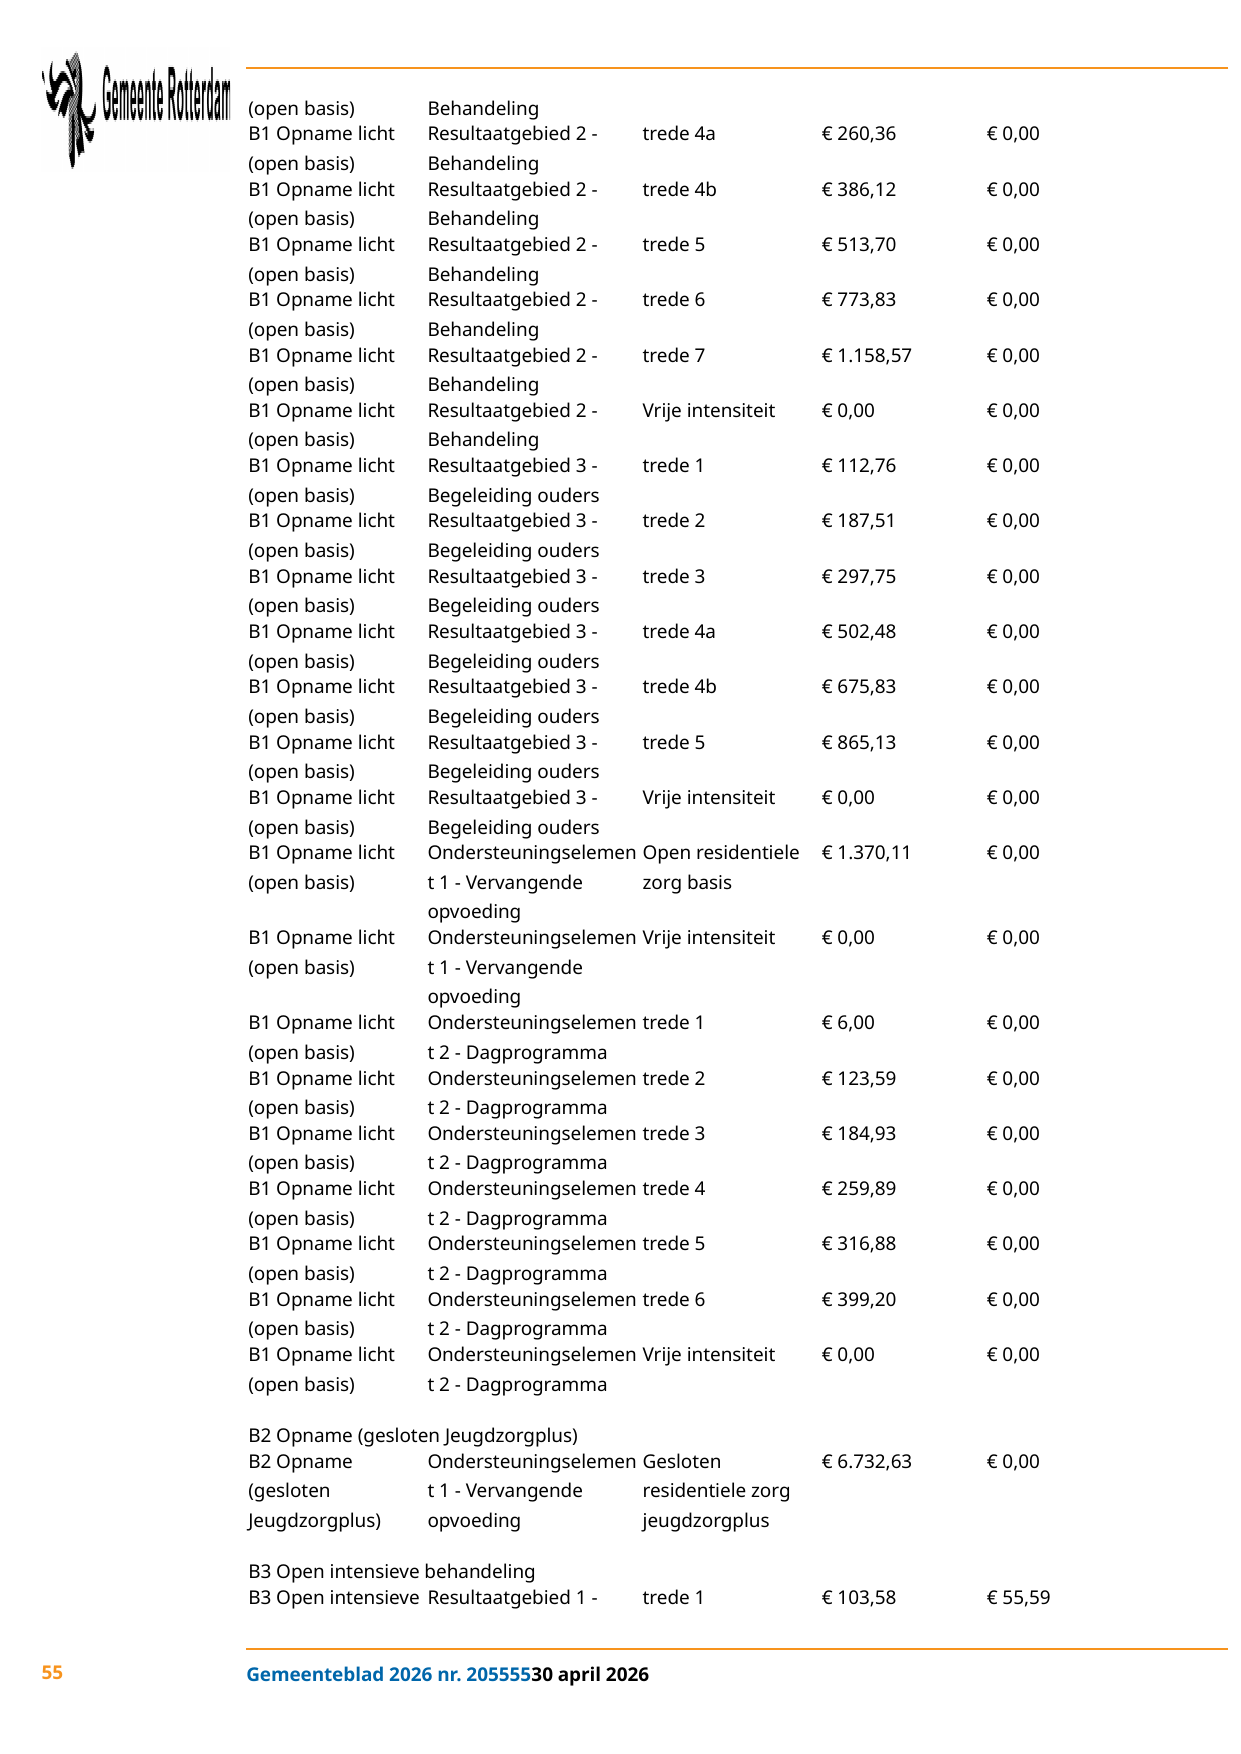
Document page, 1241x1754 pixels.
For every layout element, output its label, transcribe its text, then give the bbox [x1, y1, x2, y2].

table_cell Ondersteuningselement 2 - Dagprogramma [427, 1009, 642, 1065]
table_cell trede 4b [643, 674, 822, 729]
table_cell € 0,00 [987, 176, 1152, 231]
table_cell Ondersteuningselement 2 - Dagprogramma [427, 1120, 642, 1175]
table_cell € 0,00 [987, 342, 1152, 397]
table_cell € 0,00 [987, 453, 1152, 508]
table_cell trede 4 [643, 1175, 822, 1231]
table_cell B1 Opname licht (open basis) [248, 1065, 427, 1120]
table_cell € 260,36 [822, 121, 987, 176]
table_cell B1 Opname licht (open basis) [248, 1231, 427, 1286]
table_cell [987, 1533, 1152, 1559]
table_cell € 0,00 [987, 231, 1152, 286]
table_cell € 0,00 [987, 1286, 1152, 1341]
table_cell B2 Opname (gesloten Jeugdzorgplus) [248, 1422, 822, 1448]
table_cell Ondersteuningselement 2 - Dagprogramma [427, 1231, 642, 1286]
table_cell [822, 1397, 987, 1422]
table_cell B1 Opname licht (open basis) [248, 784, 427, 839]
table_cell € 6.732,63 [822, 1448, 987, 1533]
table_cell € 0,00 [987, 1175, 1152, 1231]
table_cell € 6,00 [822, 1009, 987, 1065]
table_cell Resultaatgebied 2 - Behandeling [427, 342, 642, 397]
table_cell B1 Opname licht (open basis) [248, 563, 427, 618]
table_cell € 0,00 [822, 784, 987, 839]
table_cell B1 Opname licht (open basis) [248, 342, 427, 397]
table_cell [822, 1533, 987, 1559]
table_cell Vrije intensiteit [643, 925, 822, 1009]
table_cell B1 Opname licht (open basis) [248, 674, 427, 729]
table_cell Resultaatgebied 2 - Behandeling [427, 121, 642, 176]
table_cell trede 4a [643, 121, 822, 176]
table_cell Resultaatgebied 2 - Behandeling [427, 397, 642, 452]
table_cell trede 4a [643, 618, 822, 674]
table_cell [822, 95, 987, 121]
table_cell € 386,12 [822, 176, 987, 231]
table_cell € 865,13 [822, 729, 987, 784]
table_cell € 0,00 [987, 1009, 1152, 1065]
table_cell Ondersteuningselement 1 - Vervangende opvoeding [427, 925, 642, 1009]
table_cell € 316,88 [822, 1231, 987, 1286]
table_cell € 0,00 [987, 286, 1152, 342]
table_cell € 0,00 [987, 1120, 1152, 1175]
table_cell Ondersteuningselement 2 - Dagprogramma [427, 1175, 642, 1231]
table_cell Ondersteuningselement 2 - Dagprogramma [427, 1286, 642, 1341]
table_cell trede 5 [643, 729, 822, 784]
table_cell € 0,00 [987, 397, 1152, 452]
table_cell [248, 1533, 822, 1559]
table_cell € 55,59 [987, 1584, 1152, 1610]
table_cell B1 Opname licht (open basis) [248, 925, 427, 1009]
table_cell € 502,48 [822, 618, 987, 674]
table_cell Resultaatgebied 3 - Begeleiding ouders [427, 453, 642, 508]
table_cell B2 Opname (gesloten Jeugdzorgplus) [248, 1448, 427, 1533]
table_cell € 0,00 [822, 397, 987, 452]
table_cell € 0,00 [987, 1448, 1152, 1533]
table_cell € 103,58 [822, 1584, 987, 1610]
table_cell € 0,00 [822, 1341, 987, 1397]
table_cell € 1.158,57 [822, 342, 987, 397]
table_cell Ondersteuningselement 2 - Dagprogramma [427, 1065, 642, 1120]
table_cell trede 1 [643, 453, 822, 508]
table_cell € 184,93 [822, 1120, 987, 1175]
table_cell B1 Opname licht (open basis) [248, 729, 427, 784]
table_cell trede 3 [643, 563, 822, 618]
table_cell € 0,00 [987, 925, 1152, 1009]
table_cell trede 1 [643, 1009, 822, 1065]
table_cell trede 3 [643, 1120, 822, 1175]
table_cell trede 1 [643, 1584, 822, 1610]
table_cell € 112,76 [822, 453, 987, 508]
table_cell € 0,00 [987, 618, 1152, 674]
table_cell B1 Opname licht (open basis) [248, 231, 427, 286]
table_cell [987, 1422, 1152, 1448]
table_cell [987, 95, 1152, 121]
table_cell (open basis) [248, 95, 427, 121]
table_cell Resultaatgebied 2 - Behandeling [427, 231, 642, 286]
table_cell B1 Opname licht (open basis) [248, 397, 427, 452]
table_cell B1 Opname licht (open basis) [248, 121, 427, 176]
table_cell B3 Open intensieve behandeling [248, 1559, 822, 1584]
table_cell € 0,00 [987, 674, 1152, 729]
table_cell Resultaatgebied 3 - Begeleiding ouders [427, 563, 642, 618]
table_cell € 0,00 [987, 508, 1152, 563]
table_cell Gesloten residentiele zorg jeugdzorgplus [643, 1448, 822, 1533]
table_cell € 1.370,11 [822, 840, 987, 924]
table_cell Resultaatgebied 3 - Begeleiding ouders [427, 784, 642, 839]
table_cell € 187,51 [822, 508, 987, 563]
table_cell Vrije intensiteit [643, 397, 822, 452]
table_cell Vrije intensiteit [643, 784, 822, 839]
table_cell Resultaatgebied 3 - Begeleiding ouders [427, 508, 642, 563]
table_cell Resultaatgebied 2 - Behandeling [427, 176, 642, 231]
table_cell [987, 1397, 1152, 1422]
table_cell Ondersteuningselement 1 - Vervangende opvoeding [427, 1448, 642, 1533]
table_cell B1 Opname licht (open basis) [248, 1175, 427, 1231]
table_cell [248, 1397, 822, 1422]
table_cell Vrije intensiteit [643, 1341, 822, 1397]
table_cell € 675,83 [822, 674, 987, 729]
table_cell B1 Opname licht (open basis) [248, 176, 427, 231]
table_cell Resultaatgebied 2 - Behandeling [427, 286, 642, 342]
table_cell B1 Opname licht (open basis) [248, 1341, 427, 1397]
table_cell Resultaatgebied 3 - Begeleiding ouders [427, 674, 642, 729]
table_cell Resultaatgebied 3 - Begeleiding ouders [427, 729, 642, 784]
table_cell trede 7 [643, 342, 822, 397]
table_cell B1 Opname licht (open basis) [248, 1286, 427, 1341]
table_cell € 399,20 [822, 1286, 987, 1341]
table_cell Open residentiele zorg basis [643, 840, 822, 924]
table_cell € 773,83 [822, 286, 987, 342]
table_cell trede 2 [643, 508, 822, 563]
table_cell € 0,00 [987, 1341, 1152, 1397]
table_cell € 0,00 [987, 784, 1152, 839]
table_cell [822, 1422, 987, 1448]
table_cell B3 Open intensieve [248, 1584, 427, 1610]
table_cell € 297,75 [822, 563, 987, 618]
table_cell Ondersteuningselement 1 - Vervangende opvoeding [427, 840, 642, 924]
table_cell Resultaatgebied 3 - Begeleiding ouders [427, 618, 642, 674]
table_cell [643, 95, 822, 121]
picture [41, 47, 231, 172]
table_cell trede 6 [643, 286, 822, 342]
table_cell € 0,00 [822, 925, 987, 1009]
table_cell trede 2 [643, 1065, 822, 1120]
table_cell € 0,00 [987, 729, 1152, 784]
table_cell trede 4b [643, 176, 822, 231]
table_cell € 259,89 [822, 1175, 987, 1231]
table_cell € 0,00 [987, 121, 1152, 176]
table_cell B1 Opname licht (open basis) [248, 618, 427, 674]
table_cell € 513,70 [822, 231, 987, 286]
table_cell € 123,59 [822, 1065, 987, 1120]
table_cell € 0,00 [987, 1065, 1152, 1120]
table_cell B1 Opname licht (open basis) [248, 1120, 427, 1175]
table_cell Ondersteuningselement 2 - Dagprogramma [427, 1341, 642, 1397]
table_cell - Behandeling [427, 95, 642, 121]
table_cell trede 5 [643, 1231, 822, 1286]
table_cell € 0,00 [987, 1231, 1152, 1286]
table_cell trede 5 [643, 231, 822, 286]
table_cell B1 Opname licht (open basis) [248, 453, 427, 508]
table_cell [987, 1559, 1152, 1584]
table_cell trede 6 [643, 1286, 822, 1341]
table_cell [822, 1559, 987, 1584]
table_cell € 0,00 [987, 840, 1152, 924]
table_cell Resultaatgebied 1 [427, 1584, 642, 1610]
table_cell B1 Opname licht (open basis) [248, 286, 427, 342]
table_cell B1 Opname licht (open basis) [248, 508, 427, 563]
table_cell B1 Opname licht (open basis) [248, 1009, 427, 1065]
table_cell € 0,00 [987, 563, 1152, 618]
table_cell B1 Opname licht (open basis) [248, 840, 427, 924]
